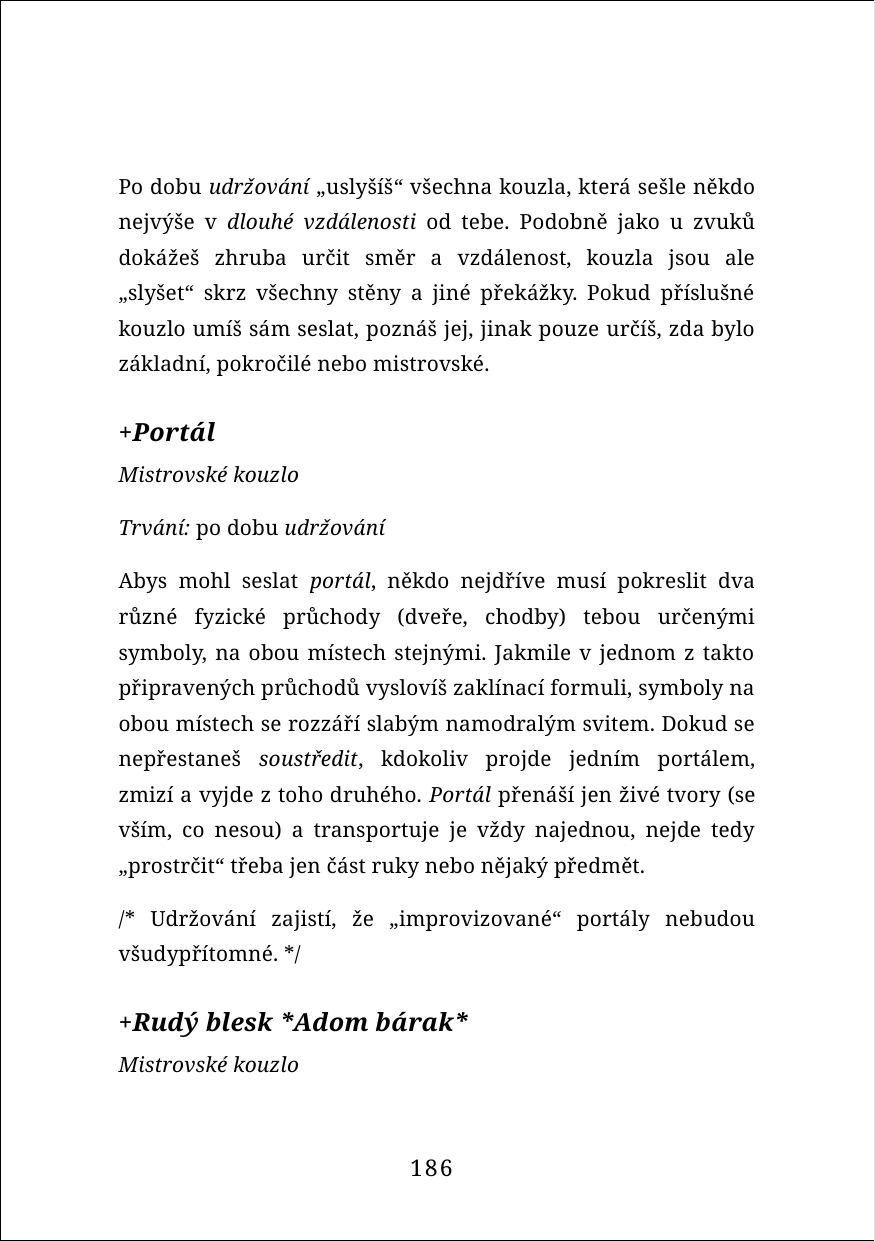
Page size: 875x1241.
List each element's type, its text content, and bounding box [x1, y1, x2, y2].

subtitle +Portál [118, 414, 756, 448]
text Trvání: po dobu udržování [118, 513, 756, 542]
text Po dobu udržování „uslyšíš“ všechna kouzla, která sešle někdo nejvýše v dlouhé vzdálenosti od tebe. Podobně jako u zvuků dokážeš zhruba určit směr a vzdálenost, kouzla jsou ale „slyšet“ skrz všechny stěny a jiné překážky. Pokud příslušné kouzlo umíš sám seslat, poznáš jej, jinak pouze určíš, zda bylo základní, pokročilé nebo mistrovské. [118, 172, 756, 378]
text /* Udržování zajistí, že „improvizované“ portály nebudou všudypřítomné. */ [118, 904, 756, 968]
text Mistrovské kouzlo [118, 460, 756, 489]
text Mistrovské kouzlo [118, 1050, 756, 1079]
subtitle +Rudý blesk *Adom bárak* [118, 1004, 756, 1039]
text Abys mohl seslat portál, někdo nejdříve musí pokreslit dva různé fyzické průchody (dveře, chodby) tebou určenými symboly, na obou místech stejnými. Jakmile v jednom z takto připravených průchodů vyslovíš zaklínací formuli, symboly na obou místech se rozzáří slabým namodralým svitem. Dokud se nepřestaneš soustředit, kdokoliv projde jedním portálem, zmizí a vyjde z toho druhého. Portál přenáší jen živé tvory (se vším, co nesou) a transportuje je vždy najednou, nejde tedy „prostrčit“ třeba jen část ruky nebo nějaký předmět. [118, 567, 756, 879]
